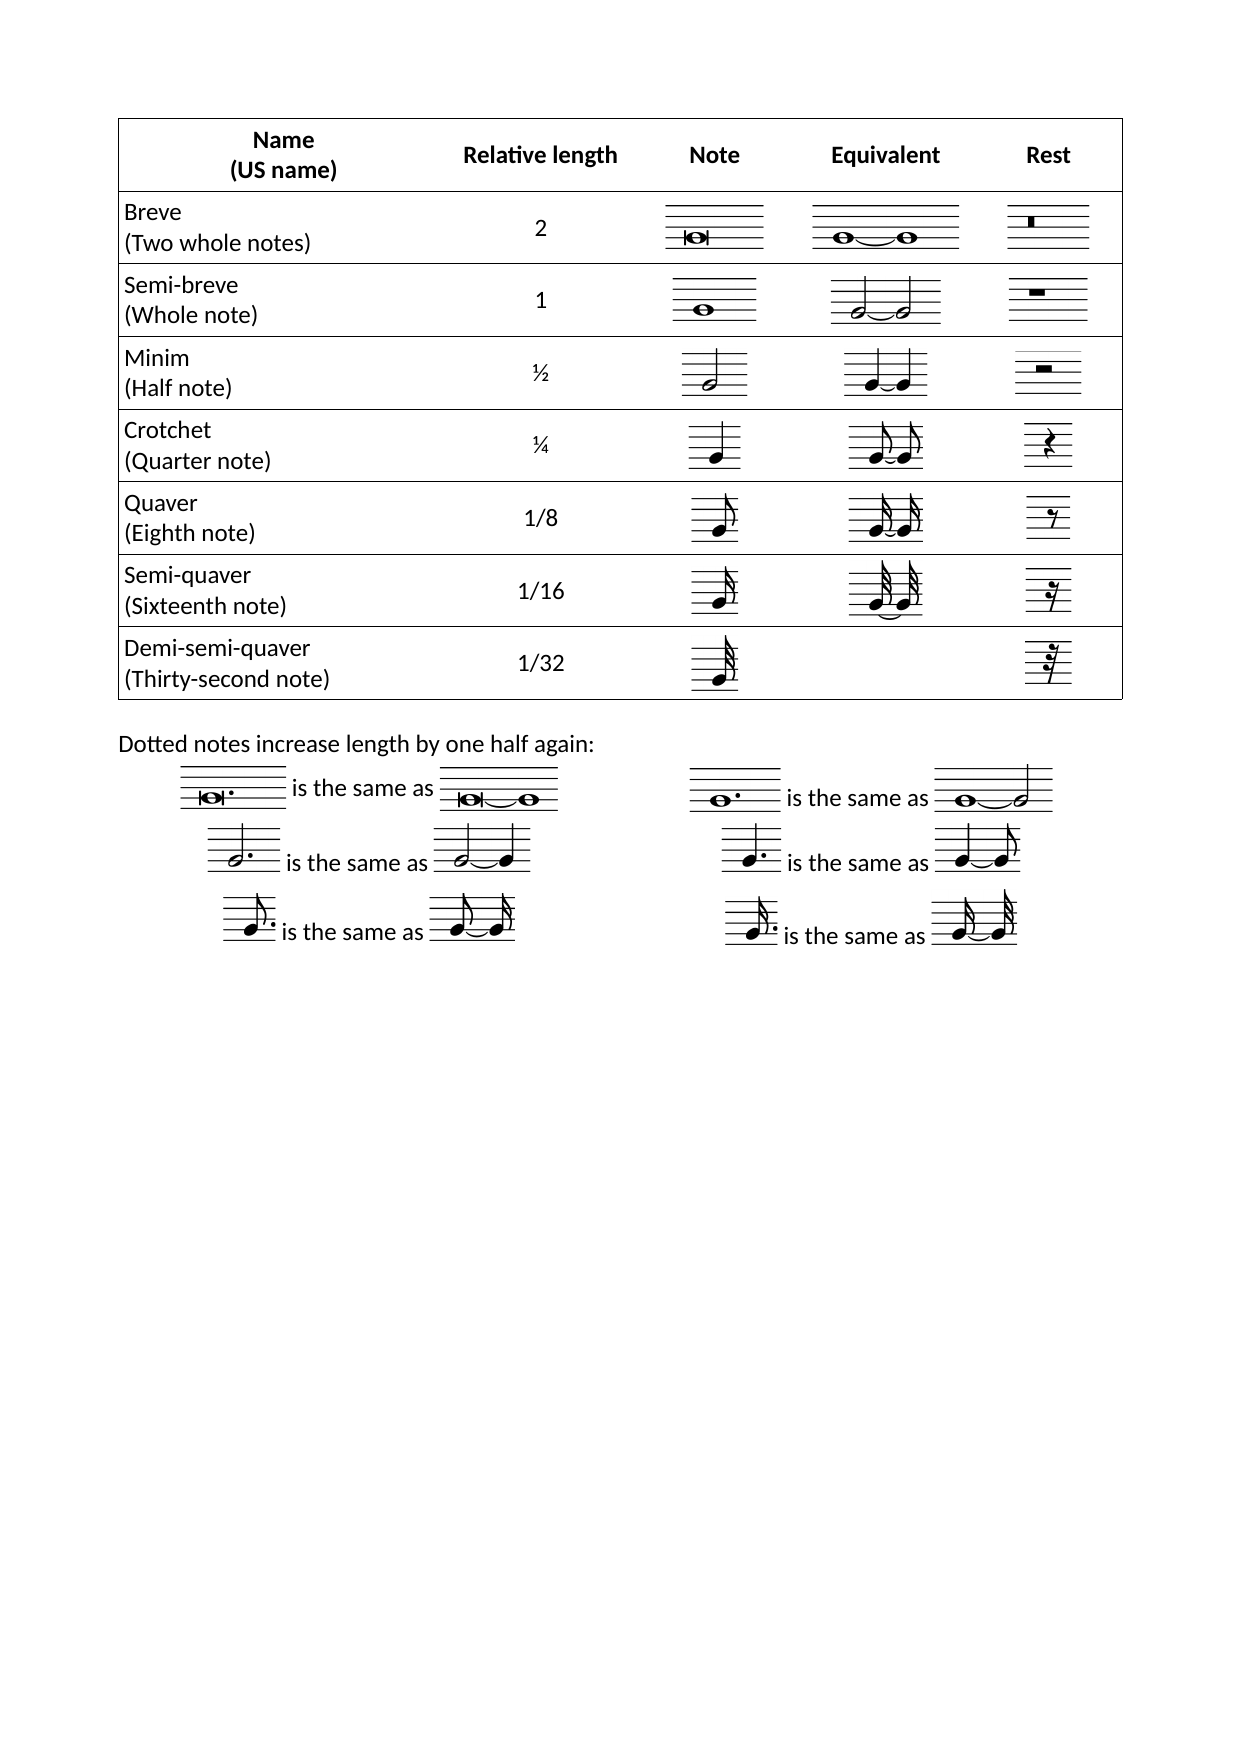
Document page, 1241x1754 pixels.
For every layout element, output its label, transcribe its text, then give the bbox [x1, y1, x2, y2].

table_cell 1/16 [449, 555, 632, 626]
picture [433, 823, 531, 872]
table_cell Semi-quaver (Sixteenth note) [119, 555, 449, 626]
picture [934, 823, 1021, 872]
table_cell Semi-breve (Whole note) [119, 264, 449, 336]
table_cell [975, 482, 1122, 554]
table_cell Breve (Two whole notes) [119, 192, 449, 263]
table_cell [797, 337, 974, 408]
table_header Relative length [449, 119, 632, 191]
table_cell Crotchet (Quarter note) [119, 410, 449, 481]
table_cell [797, 410, 974, 481]
picture [665, 205, 764, 249]
table_cell Quaver (Eighth note) [119, 482, 449, 554]
table_header Equivalent [797, 119, 974, 191]
picture [207, 823, 281, 872]
picture [691, 566, 739, 614]
table_header is the same as [118, 758, 620, 818]
table_cell is the same as [620, 818, 1122, 883]
table_cell [975, 337, 1122, 408]
picture [1024, 423, 1073, 467]
table_cell [975, 192, 1122, 263]
table_cell ½ [449, 337, 632, 408]
table_cell [632, 627, 797, 699]
picture [1007, 205, 1090, 249]
table_cell is the same as [118, 884, 620, 956]
table_cell 1/32 [449, 627, 632, 699]
table_cell 1 [449, 264, 632, 336]
table_cell [797, 192, 974, 263]
text Dotted notes increase length by one half again: [118, 728, 1122, 758]
table_header Note [632, 119, 797, 191]
picture [223, 893, 276, 941]
table_header Name (US name) [119, 119, 449, 191]
picture [691, 493, 739, 542]
picture [931, 889, 1018, 945]
picture [721, 823, 782, 872]
picture [1025, 641, 1072, 684]
table_cell [632, 192, 797, 263]
picture [1015, 351, 1082, 394]
picture [725, 896, 778, 945]
table_cell [632, 337, 797, 408]
table_cell 2 [449, 192, 632, 263]
picture [180, 766, 287, 809]
picture [934, 764, 1053, 812]
picture [848, 493, 923, 542]
table_cell ¼ [449, 410, 632, 481]
picture [439, 767, 558, 811]
table_cell [632, 482, 797, 554]
picture [672, 278, 757, 321]
picture [812, 205, 960, 249]
table_cell Minim (Half note) [119, 337, 449, 408]
table_cell is the same as [118, 818, 620, 883]
table_cell [975, 264, 1122, 336]
picture [830, 276, 941, 324]
picture [691, 635, 739, 691]
table_cell [975, 627, 1122, 699]
picture [848, 421, 923, 469]
table_cell 1/8 [449, 482, 632, 554]
picture [844, 348, 928, 396]
picture [1008, 278, 1088, 321]
table_cell [975, 555, 1122, 626]
picture [688, 421, 741, 469]
picture [1026, 496, 1071, 539]
table_cell [632, 555, 797, 626]
table_cell is the same as [620, 884, 1122, 956]
table_cell [975, 410, 1122, 481]
picture [681, 348, 748, 396]
table_cell [620, 956, 1122, 998]
table_cell [797, 482, 974, 554]
table_header is the same as [620, 758, 1122, 818]
table_cell [797, 264, 974, 336]
picture [429, 893, 515, 941]
table_cell [118, 956, 620, 998]
table_cell [797, 627, 974, 699]
picture [848, 560, 923, 620]
table_cell Demi-semi-quaver (Thirty-second note) [119, 627, 449, 699]
table_header Rest [975, 119, 1122, 191]
table_cell [632, 410, 797, 481]
table_cell [632, 264, 797, 336]
table_cell [797, 555, 974, 626]
picture [1025, 568, 1072, 612]
picture [689, 768, 781, 812]
